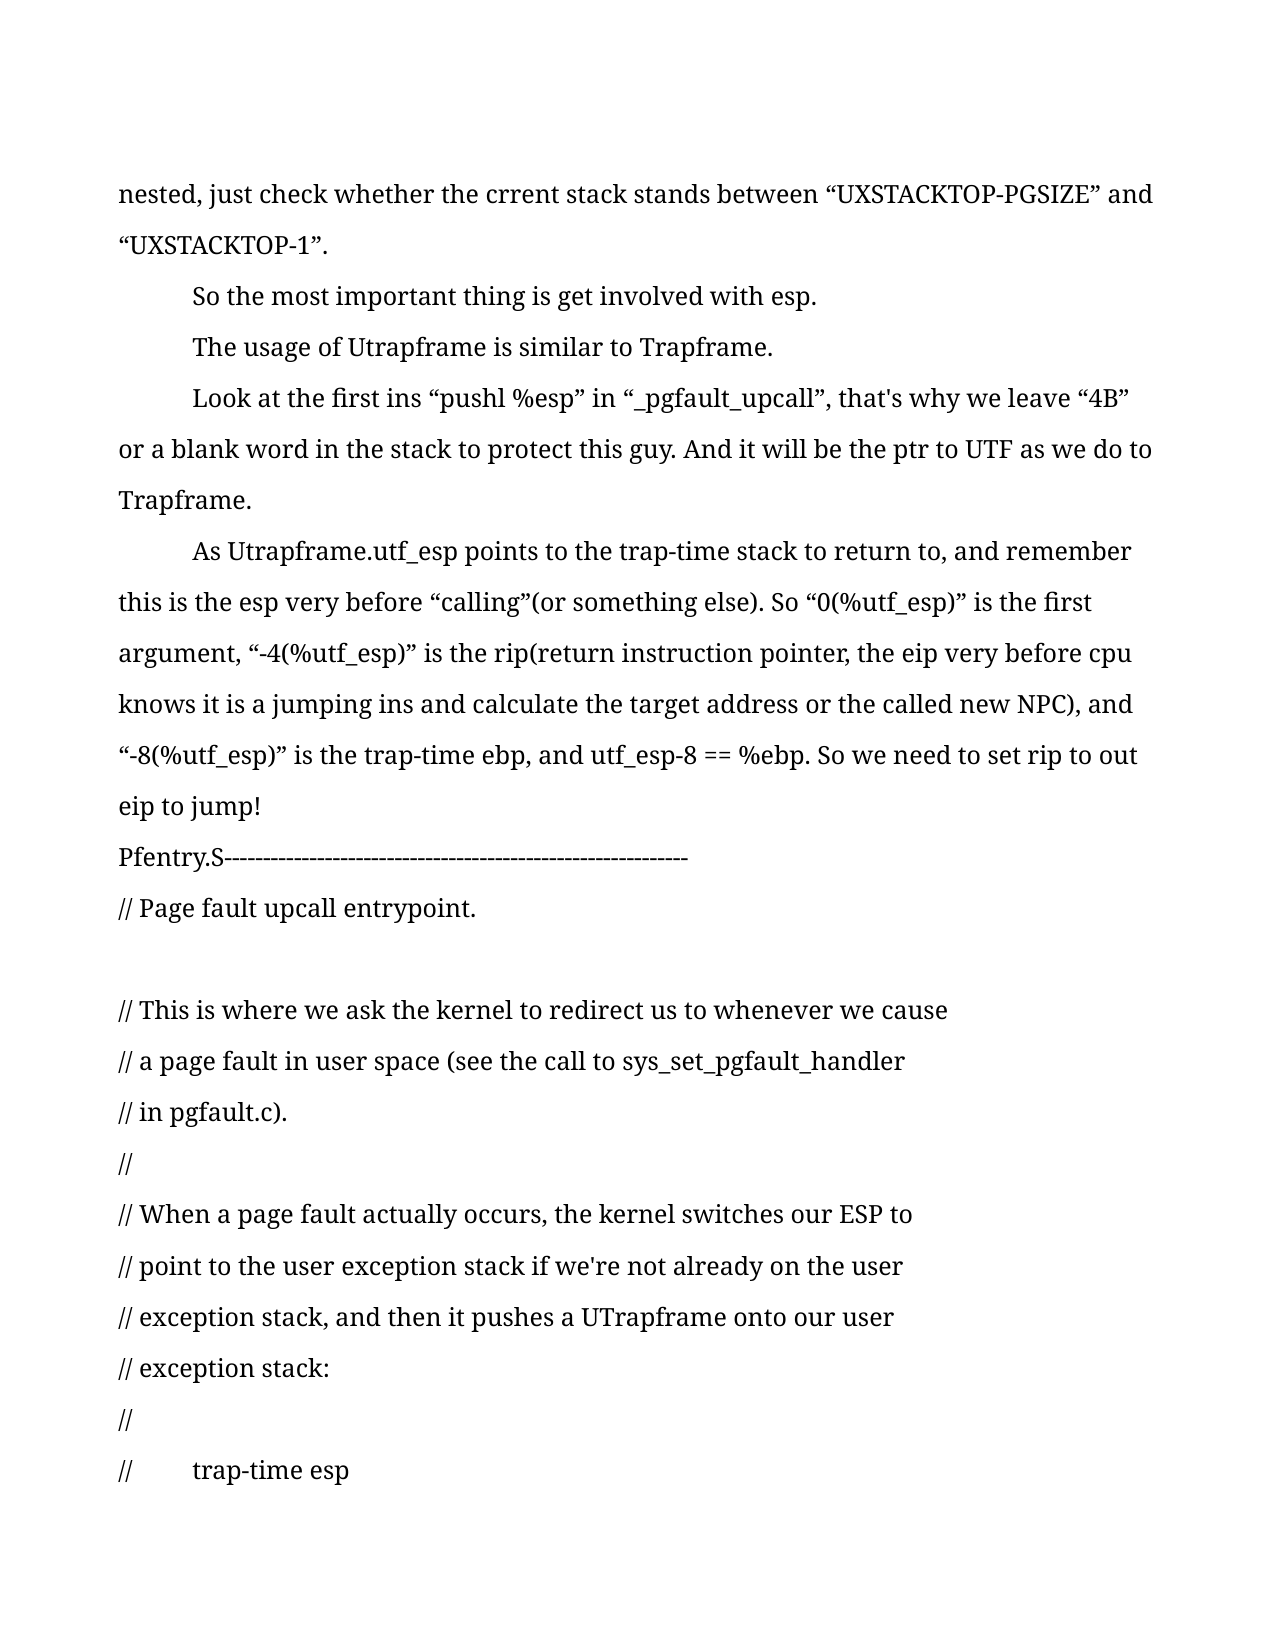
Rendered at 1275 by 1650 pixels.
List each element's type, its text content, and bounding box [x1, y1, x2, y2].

text // exception stack, and then it pushes a UTrapframe onto our user [118, 1299, 1157, 1333]
text // [118, 1146, 1157, 1180]
text // This is where we ask the kernel to redirect us to whenever we cause [118, 993, 1157, 1027]
text nested, just check whether the crrent stack stands between “UXSTACKTOP-PGSIZE” and “UXSTACKTOP-1”. So the most important thing is get involved with esp. The usage of Utrapframe is similar to Trapframe. Look at the first ins “pushl %esp” in “_pgfault_upcall”, that's why we leave “4B” or a blank word in the stack to protect this guy. And it will be the ptr to UTF as we do to Trapframe. As Utrapframe.utf_esp points to the trap-time stack to return to, and remember this is the esp very before “calling”(or something else). So “0(%utf_esp)” is the first argument, “-4(%utf_esp)” is the rip(return instruction pointer, the eip very before cpu knows it is a jumping ins and calculate the target address or the called new NPC), and “-8(%utf_esp)” is the trap-time ebp, and utf_esp-8 == %ebp. So we need to set rip to out eip to jump! Pfentry.S------------------------------------------------------------ // Page fault upcall entrypoint. [118, 176, 1157, 925]
text // trap-time esp [118, 1452, 1157, 1486]
text // When a page fault actually occurs, the kernel switches our ESP to [118, 1197, 1157, 1231]
text // exception stack: [118, 1350, 1157, 1384]
text // a page fault in user space (see the call to sys_set_pgfault_handler [118, 1044, 1157, 1078]
text // [118, 1401, 1157, 1435]
text // in pgfault.c). [118, 1095, 1157, 1129]
text // point to the user exception stack if we're not already on the user [118, 1248, 1157, 1282]
